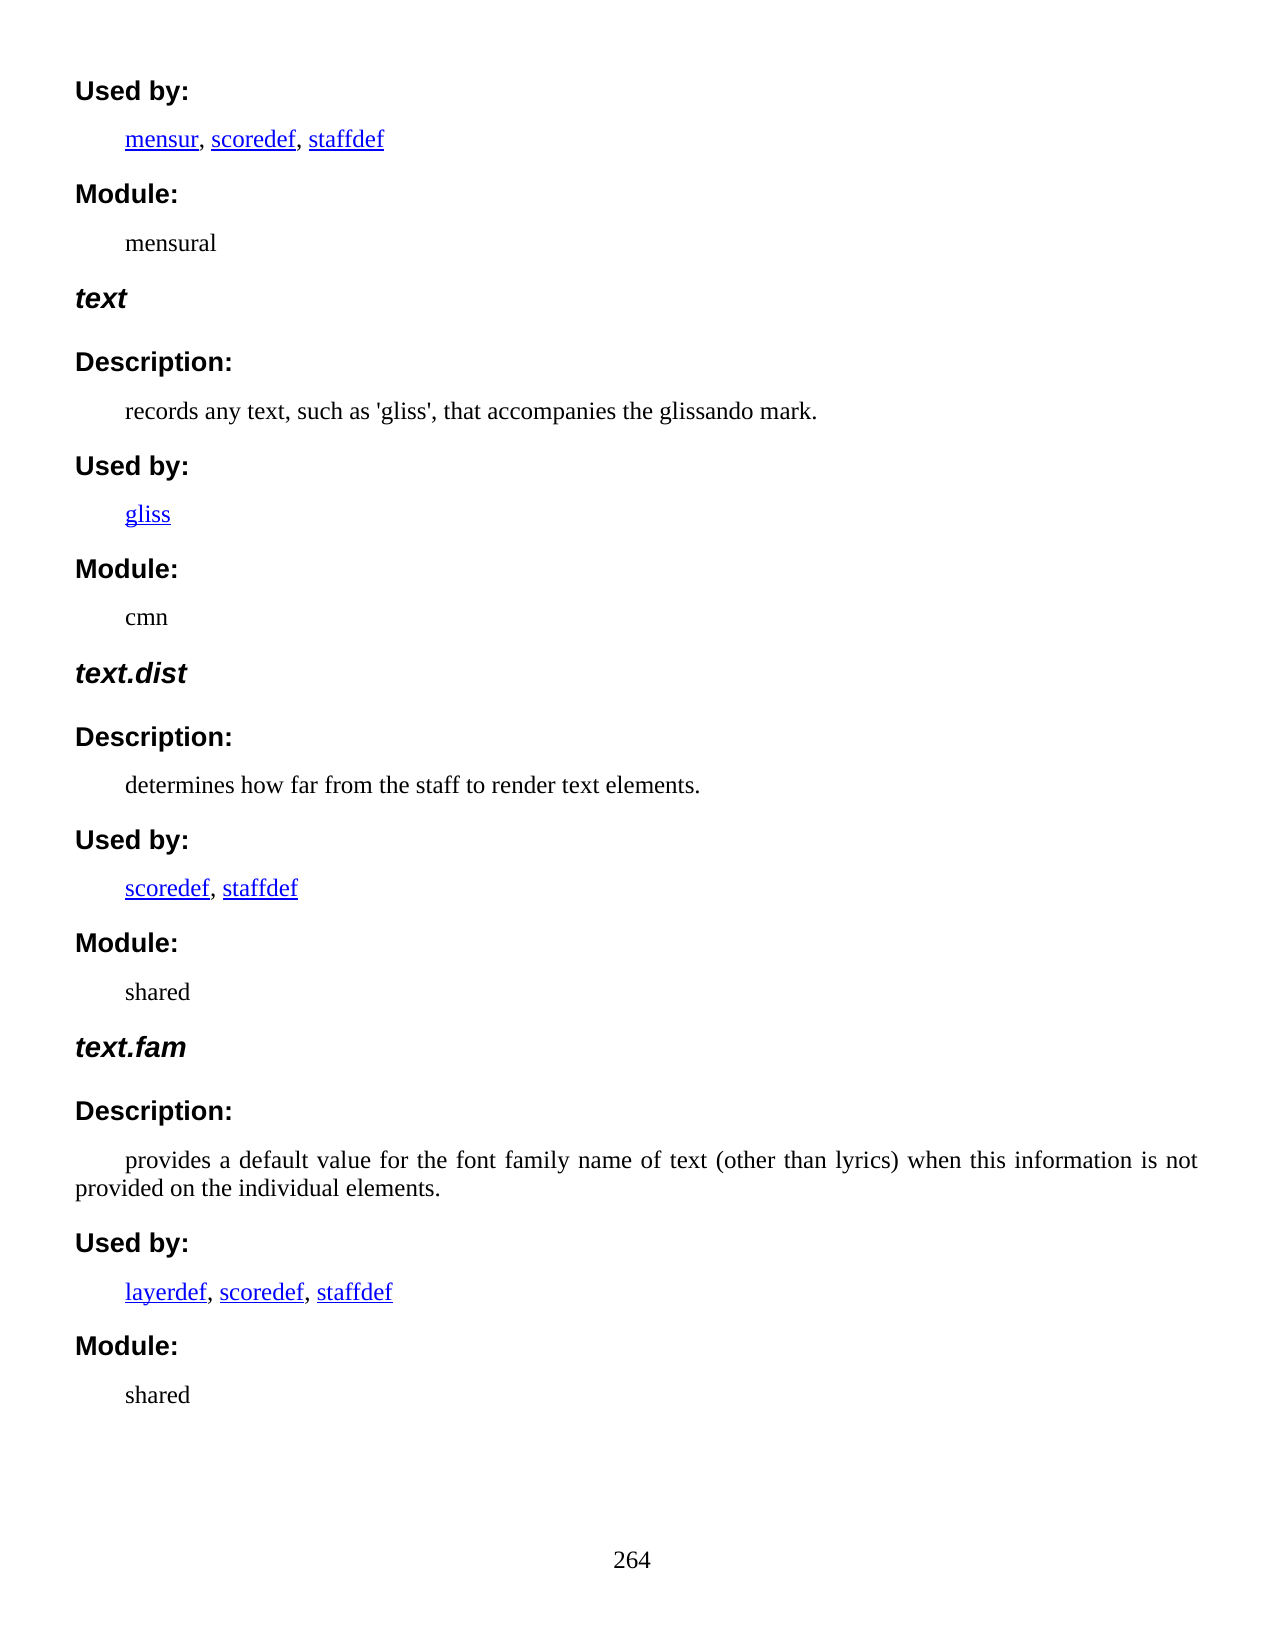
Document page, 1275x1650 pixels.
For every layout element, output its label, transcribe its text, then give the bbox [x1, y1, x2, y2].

subtitle Used by: [75, 824, 1200, 855]
subtitle Module: [75, 178, 1200, 209]
text scoredef, staffdef [75, 873, 1200, 902]
subtitle Module: [75, 1330, 1200, 1362]
text mensur, scoredef, staffdef [75, 124, 1200, 153]
text records any text, such as 'gliss', that accompanies the glissando mark. [75, 396, 1200, 424]
text gliss [75, 499, 1200, 528]
subtitle Used by: [75, 1227, 1200, 1258]
subtitle text [75, 281, 1200, 315]
text shared [75, 1380, 1200, 1409]
subtitle Module: [75, 927, 1200, 958]
subtitle text.fam [75, 1030, 1200, 1064]
subtitle Description: [75, 1095, 1200, 1126]
text layerdef, scoredef, staffdef [75, 1277, 1200, 1305]
text mensural [75, 228, 1200, 256]
subtitle text.dist [75, 656, 1200, 689]
subtitle Module: [75, 553, 1200, 584]
text determines how far from the staff to render text elements. [75, 770, 1200, 799]
text shared [75, 977, 1200, 1005]
subtitle Description: [75, 721, 1200, 752]
subtitle Used by: [75, 75, 1200, 106]
text cmn [75, 602, 1200, 631]
text provides a default value for the font family name of text (other than lyrics) when this information is not provided on the individual elements. [75, 1145, 1200, 1202]
subtitle Description: [75, 346, 1200, 377]
subtitle Used by: [75, 449, 1200, 481]
